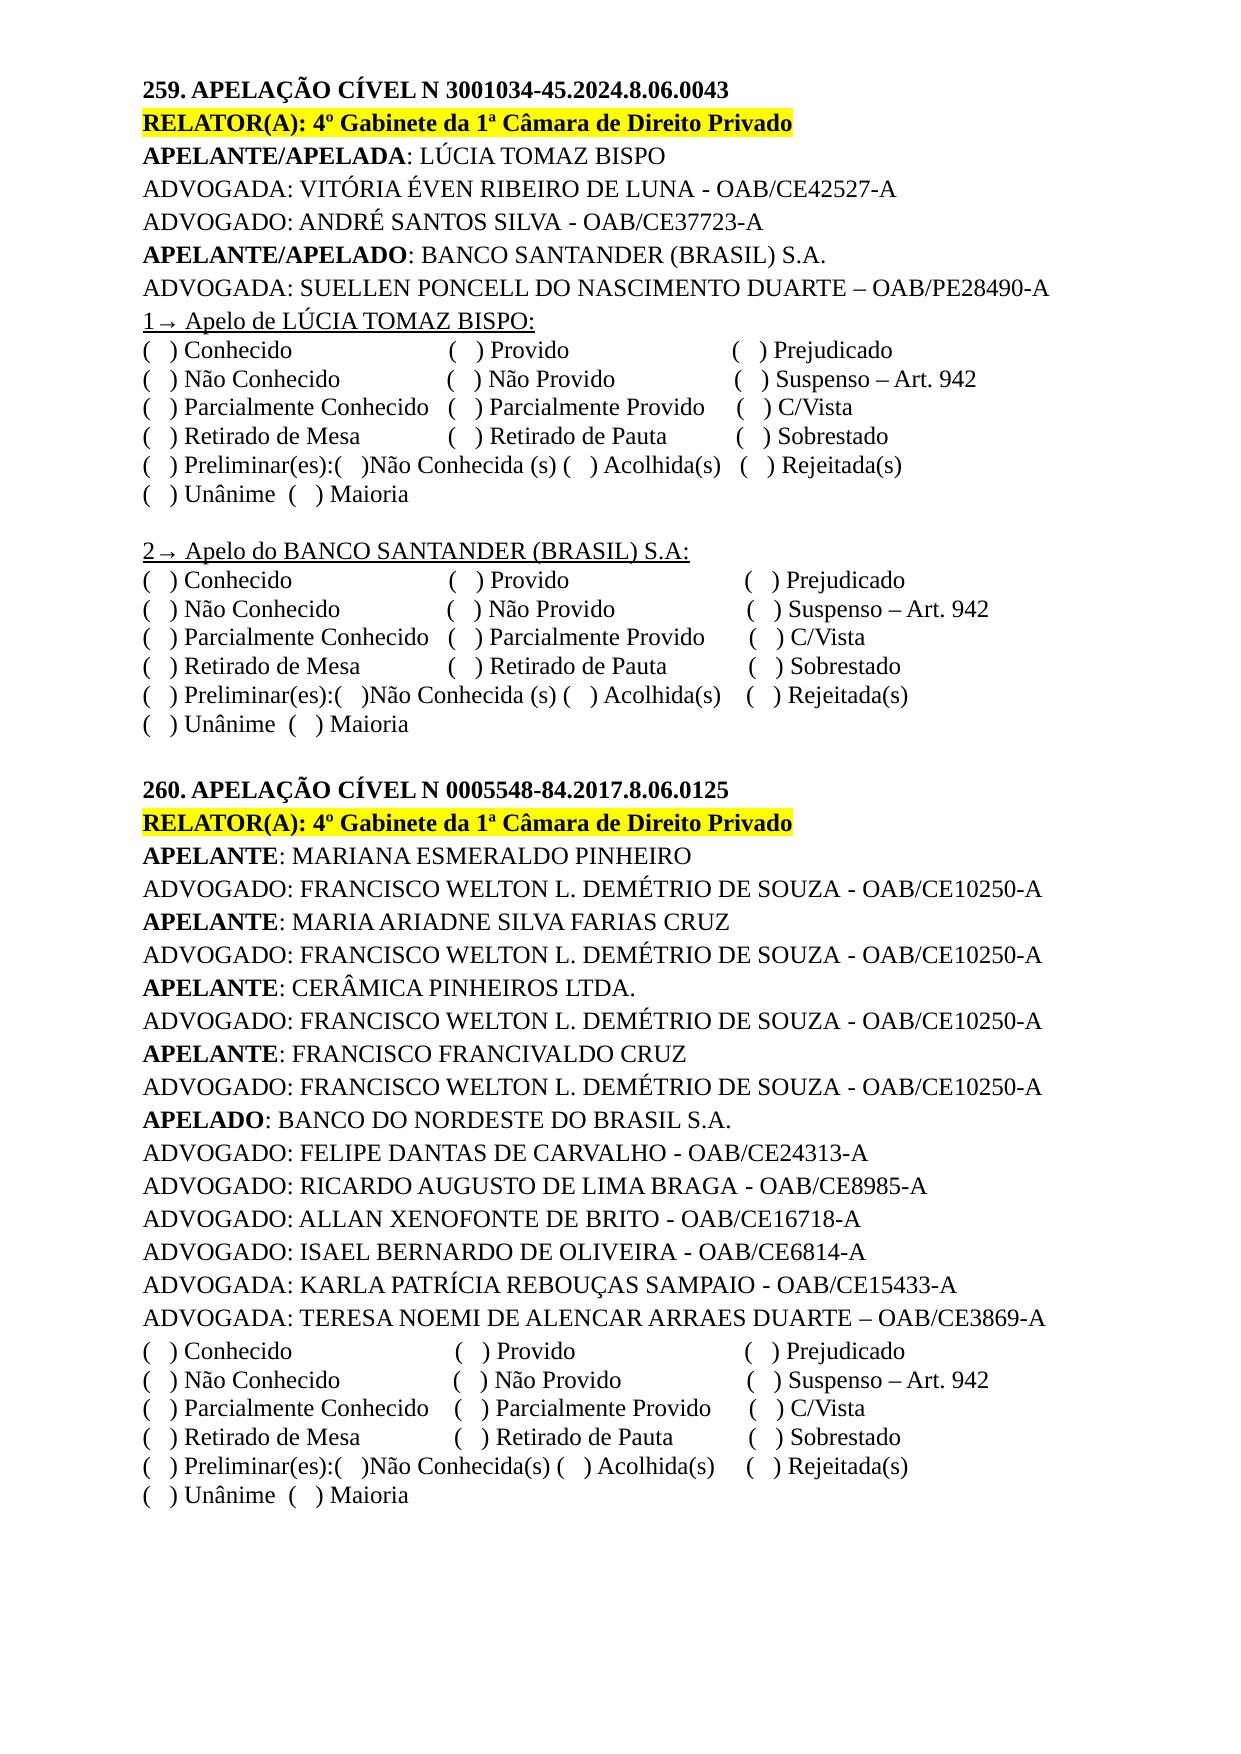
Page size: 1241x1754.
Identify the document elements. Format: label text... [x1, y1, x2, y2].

text ( ) Conhecido ( ) Provido ( ) Prejudicado [142, 1336, 1141, 1365]
text ( ) Retirado de Mesa ( ) Retirado de Pauta ( ) Sobrestado [142, 651, 1158, 680]
text ( ) Parcialmente Conhecido ( ) Parcialmente Provido ( ) C/Vista [142, 392, 1158, 421]
text ( ) Preliminar(es):( )Não Conhecida(s) ( ) Acolhida(s) ( ) Rejeitada(s) [142, 1451, 1158, 1480]
text ( ) Unânime ( ) Maioria 260. APELAÇÃO CÍVEL N 0005548-84.2017.8.06.0125 RELATOR(A): 4º Gabinete da 1ª Câmara de Direito Privado APELANTE: MARIANA ESMERALDO PINHEIRO ADVOGADO: FRANCISCO WELTON L. DEMÉTRIO DE SOUZA - OAB/CE10250-A APELANTE: MARIA ARIADNE SILVA FARIAS CRUZ ADVOGADO: FRANCISCO WELTON L. DEMÉTRIO DE SOUZA - OAB/CE10250-A APELANTE: CERÂMICA PINHEIROS LTDA. ADVOGADO: FRANCISCO WELTON L. DEMÉTRIO DE SOUZA - OAB/CE10250-A APELANTE: FRANCISCO FRANCIVALDO CRUZ ADVOGADO: FRANCISCO WELTON L. DEMÉTRIO DE SOUZA - OAB/CE10250-A APELADO: BANCO DO NORDESTE DO BRASIL S.A. ADVOGADO: FELIPE DANTAS DE CARVALHO - OAB/CE24313-A ADVOGADO: RICARDO AUGUSTO DE LIMA BRAGA - OAB/CE8985-A ADVOGADO: ALLAN XENOFONTE DE BRITO - OAB/CE16718-A ADVOGADO: ISAEL BERNARDO DE OLIVEIRA - OAB/CE6814-A ADVOGADA: KARLA PATRÍCIA REBOUÇAS SAMPAIO - OAB/CE15433-A ADVOGADA: TERESA NOEMI DE ALENCAR ARRAES DUARTE – OAB/CE3869-A [142, 709, 1141, 1332]
text ( ) Unânime ( ) Maioria [142, 1480, 1141, 1574]
text ( ) Conhecido ( ) Provido ( ) Prejudicado [142, 565, 1141, 594]
text ( ) Não Conhecido ( ) Não Provido ( ) Suspenso – Art. 942 [142, 364, 1158, 392]
text ( ) Parcialmente Conhecido ( ) Parcialmente Provido ( ) C/Vista [142, 622, 1158, 651]
text ( ) Preliminar(es):( )Não Conhecida (s) ( ) Acolhida(s) ( ) Rejeitada(s) [142, 450, 1158, 479]
text ( ) Retirado de Mesa ( ) Retirado de Pauta ( ) Sobrestado [142, 1422, 1158, 1451]
text ( ) Preliminar(es):( )Não Conhecida (s) ( ) Acolhida(s) ( ) Rejeitada(s) [142, 680, 1158, 709]
text 259. APELAÇÃO CÍVEL N 3001034-45.2024.8.06.0043 RELATOR(A): 4º Gabinete da 1ª Câmara de Direito Privado APELANTE/APELADA: LÚCIA TOMAZ BISPO ADVOGADA: VITÓRIA ÉVEN RIBEIRO DE LUNA - OAB/CE42527-A ADVOGADO: ANDRÉ SANTOS SILVA - OAB/CE37723-A APELANTE/APELADO: BANCO SANTANDER (BRASIL) S.A. ADVOGADA: SUELLEN PONCELL DO NASCIMENTO DUARTE – OAB/PE28490-A [142, 75, 1141, 302]
text ( ) Conhecido ( ) Provido ( ) Prejudicado [142, 335, 1141, 364]
text ( ) Unânime ( ) Maioria [142, 479, 1158, 507]
text 1→ Apelo de LÚCIA TOMAZ BISPO: [142, 306, 1141, 335]
text 2→ Apelo do BANCO SANTANDER (BRASIL) S.A: [142, 536, 1141, 565]
text ( ) Parcialmente Conhecido ( ) Parcialmente Provido ( ) C/Vista [142, 1393, 1158, 1422]
text ( ) Não Conhecido ( ) Não Provido ( ) Suspenso – Art. 942 [142, 1365, 1158, 1393]
text ( ) Não Conhecido ( ) Não Provido ( ) Suspenso – Art. 942 [142, 594, 1158, 622]
text ( ) Retirado de Mesa ( ) Retirado de Pauta ( ) Sobrestado [142, 421, 1158, 450]
